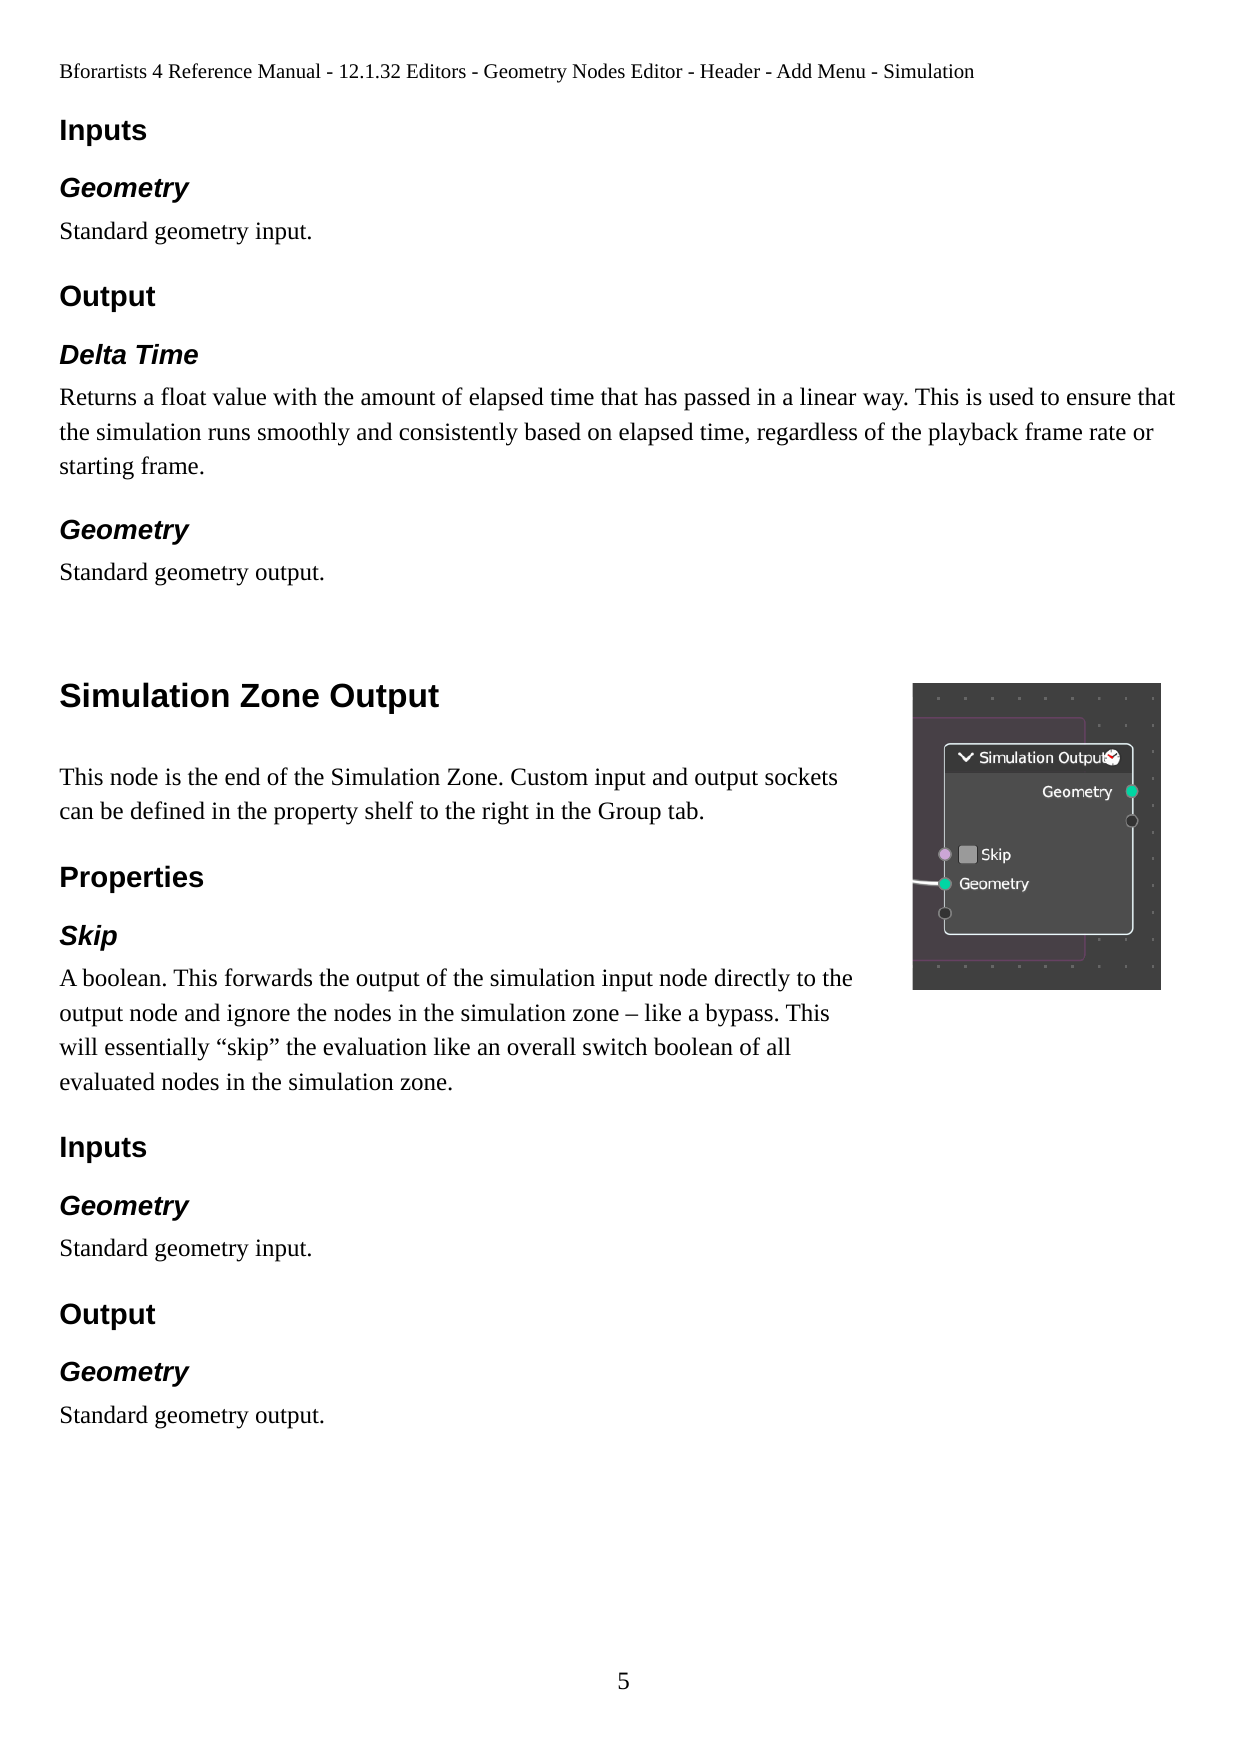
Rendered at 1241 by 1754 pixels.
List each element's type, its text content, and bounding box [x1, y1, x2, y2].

subtitle Output [59, 279, 1181, 313]
subtitle Simulation Zone Output [59, 676, 1181, 715]
subtitle Geometry [59, 171, 1181, 203]
subtitle [1161, 919, 1181, 951]
text Returns a float value with the amount of elapsed time that has passed in a linear way. This is used to ensure that the simulation runs smoothly and consistently based on elapsed time, regardless of the playback frame rate or starting frame. [59, 382, 1181, 480]
subtitle Delta Time [59, 338, 1181, 370]
subtitle Geometry [59, 1189, 1181, 1221]
text Standard geometry output. [59, 1400, 1181, 1429]
text Standard geometry output. [59, 557, 1181, 586]
subtitle Output [59, 1297, 1181, 1331]
text This node is the end of the Simulation Zone. Custom input and output sockets can be defined in the property shelf to the right in the Group tab. [59, 727, 912, 825]
subtitle Geometry [59, 1356, 1181, 1388]
subtitle Geometry [59, 513, 1181, 545]
text Standard geometry input. [59, 1233, 1181, 1262]
text A boolean. This forwards the output of the simulation input node directly to the output node and ignore the nodes in the simulation zone – like a bypass. This will essentially “skip” the evaluation like an overall switch boolean of all evaluated nodes in the simulation zone. [59, 963, 1181, 1095]
subtitle Skip [59, 919, 912, 951]
subtitle Inputs [59, 113, 1181, 146]
picture [912, 683, 1161, 990]
subtitle Inputs [59, 1130, 1181, 1164]
subtitle [1161, 860, 1181, 894]
subtitle Properties [59, 860, 912, 894]
text Standard geometry input. [59, 216, 1181, 244]
